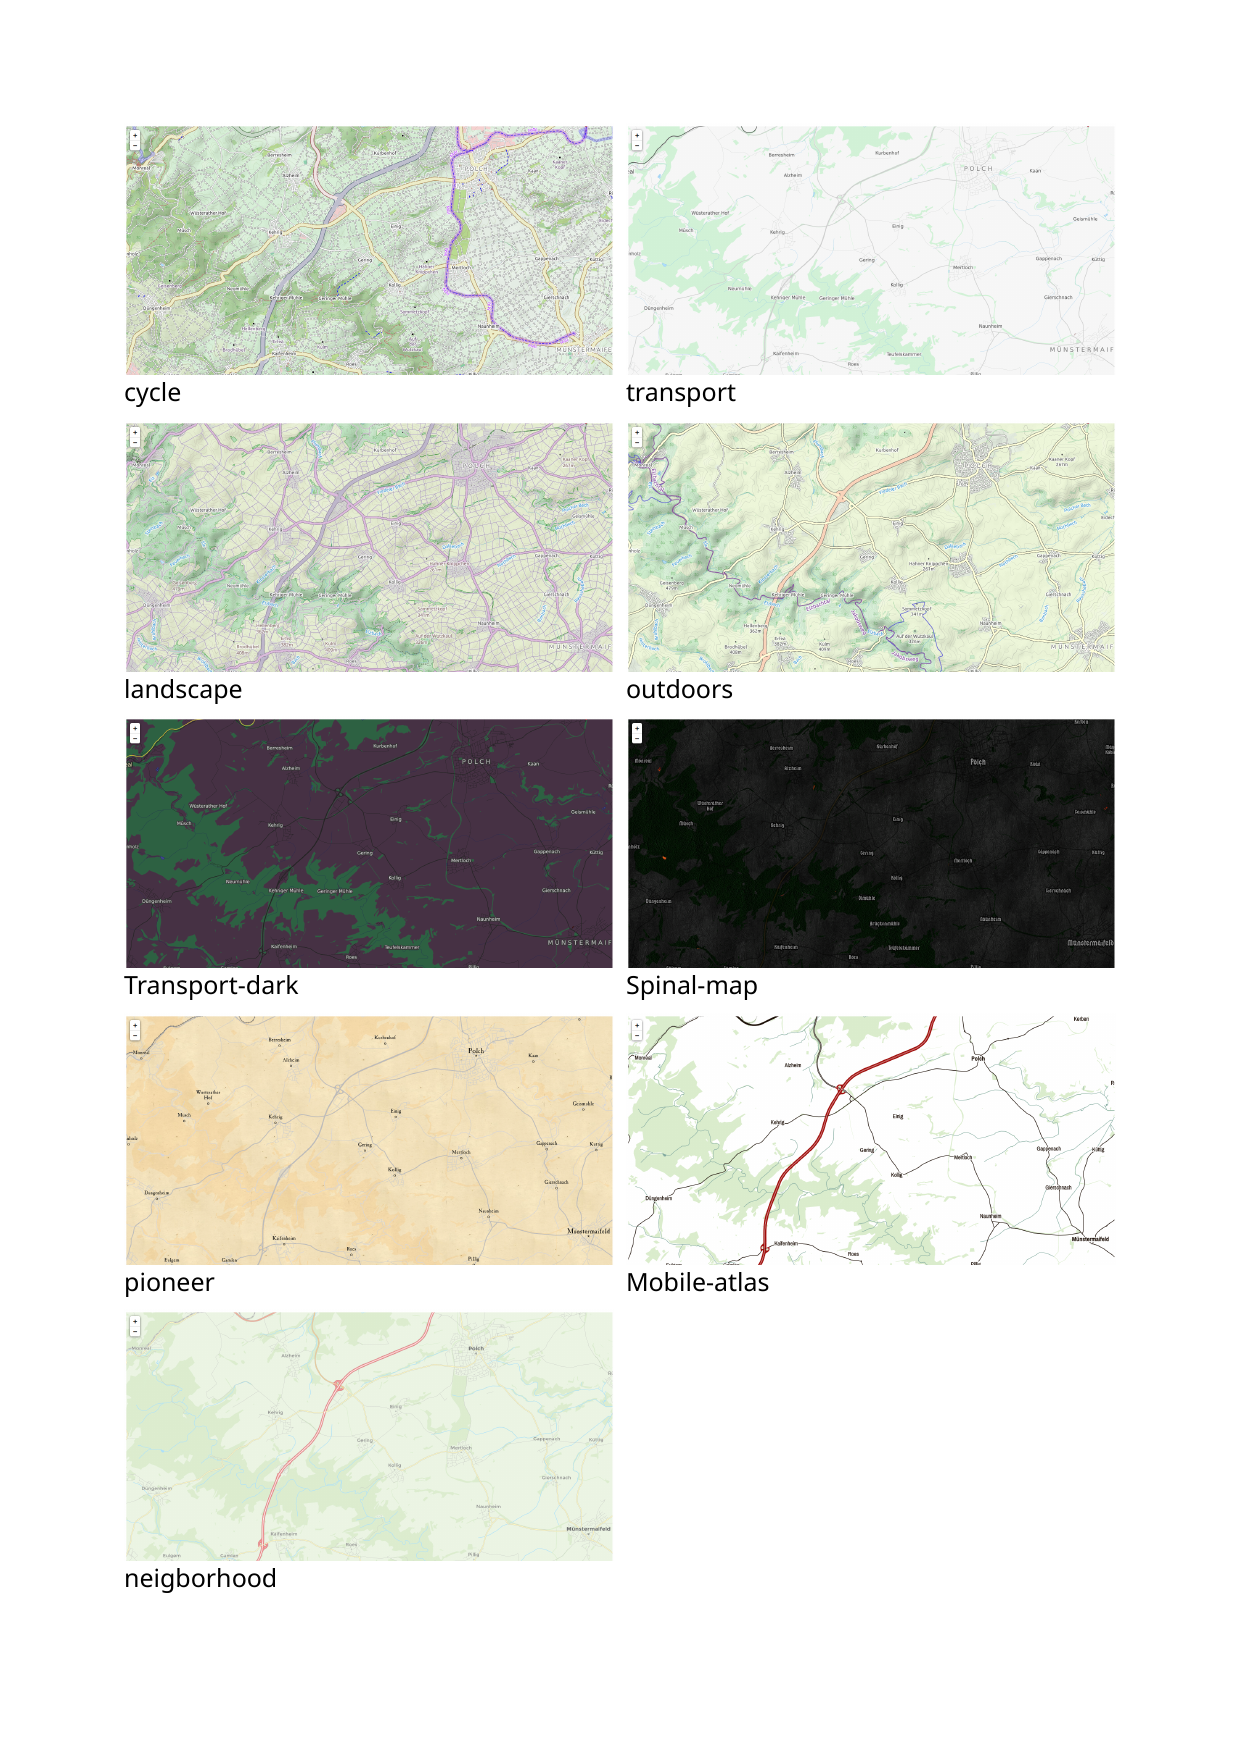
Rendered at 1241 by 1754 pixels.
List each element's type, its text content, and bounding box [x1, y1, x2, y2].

table_cell landscape [118, 415, 620, 711]
picture [123, 420, 615, 672]
table_header cycle [118, 118, 620, 414]
table_cell [620, 1304, 1122, 1600]
picture [625, 1013, 1117, 1265]
picture [625, 420, 1117, 672]
picture [123, 716, 615, 968]
table_cell neigborhood [118, 1304, 620, 1600]
table_cell pioneer [118, 1008, 620, 1304]
picture [625, 716, 1117, 968]
picture [625, 123, 1117, 375]
table_cell Mobile-atlas [620, 1008, 1122, 1304]
table_cell outdoors [620, 415, 1122, 711]
table_cell Transport-dark [118, 711, 620, 1007]
table_header transport [620, 118, 1122, 414]
picture [123, 1013, 615, 1265]
picture [123, 1309, 615, 1561]
table_cell Spinal-map [620, 711, 1122, 1007]
picture [123, 123, 615, 375]
